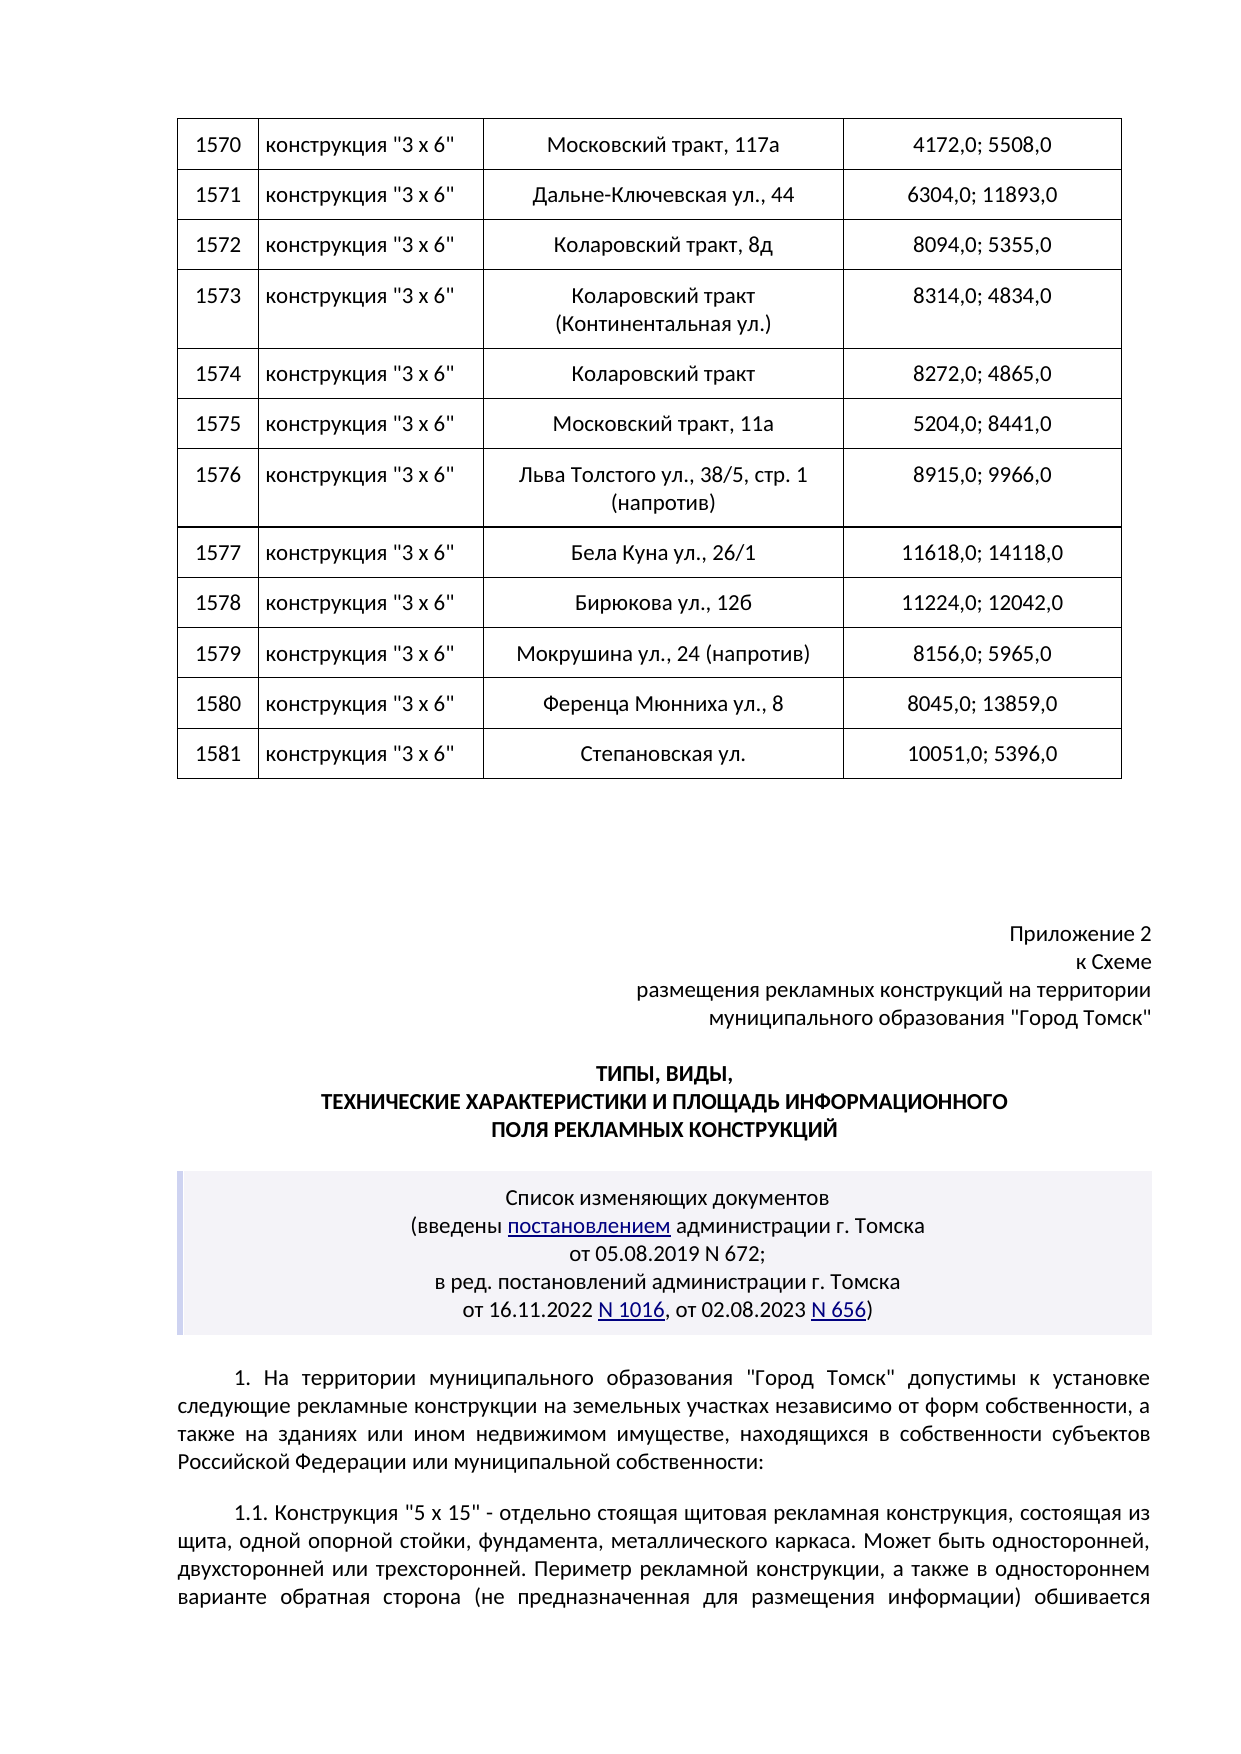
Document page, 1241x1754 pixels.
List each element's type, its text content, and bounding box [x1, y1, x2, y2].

table_cell Степановская ул. [484, 729, 843, 778]
table_cell 8045,0; 13859,0 [844, 678, 1121, 728]
table_cell конструкция "3 x 6" [259, 628, 483, 677]
table_cell Коларовский тракт, 8д [484, 220, 843, 269]
table_cell 1577 [178, 528, 258, 577]
text размещения рекламных конструкций на территории [177, 975, 1152, 1003]
table_cell Московский тракт, 11а [484, 399, 843, 448]
text Приложение 2 [177, 919, 1152, 947]
text 1.1. Конструкция "5 х 15" - отдельно стоящая щитовая рекламная конструкция, состоящая из щита, одной опорной стойки, фундамента, металлического каркаса. Может быть односторонней, двухсторонней или трехсторонней. Периметр рекламной конструкции, а также в одностороннем варианте обратная сторона (не предназначенная для размещения информации) обшивается [177, 1498, 1152, 1610]
table_cell 1571 [178, 170, 258, 219]
table_cell 1576 [178, 449, 258, 526]
table_cell 1578 [178, 578, 258, 627]
table_header [177, 1171, 183, 1335]
table_cell 1580 [178, 678, 258, 728]
table_cell 6304,0; 11893,0 [844, 170, 1121, 219]
table_cell конструкция "3 x 6" [259, 399, 483, 448]
table_cell конструкция "3 x 6" [259, 119, 483, 168]
table_header [184, 1171, 195, 1335]
table_cell 1579 [178, 628, 258, 677]
table_cell конструкция "3 x 6" [259, 270, 483, 347]
table_cell Бела Куна ул., 26/1 [484, 528, 843, 577]
table_cell конструкция "3 x 6" [259, 678, 483, 728]
text 1. На территории муниципального образования "Город Томск" допустимы к установке следующие рекламные конструкции на земельных участках независимо от форм собственности, а также на зданиях или ином недвижимом имуществе, находящихся в собственности субъектов Российской Федерации или муниципальной собственности: [177, 1363, 1152, 1475]
table_cell 1573 [178, 270, 258, 347]
table_cell Льва Толстого ул., 38/5, стр. 1 (напротив) [484, 449, 843, 526]
title ПОЛЯ РЕКЛАМНЫХ КОНСТРУКЦИЙ [177, 1115, 1152, 1143]
table_cell 4172,0; 5508,0 [844, 119, 1121, 168]
table_cell Дальне-Ключевская ул., 44 [484, 170, 843, 219]
table_cell 8156,0; 5965,0 [844, 628, 1121, 677]
table_cell конструкция "3 x 6" [259, 449, 483, 526]
table_cell Бирюкова ул., 12б [484, 578, 843, 627]
text к Схеме [177, 947, 1152, 975]
title ТЕХНИЧЕСКИЕ ХАРАКТЕРИСТИКИ И ПЛОЩАДЬ ИНФОРМАЦИОННОГО [177, 1087, 1152, 1115]
table_header [1140, 1171, 1152, 1335]
table_cell Ференца Мюнниха ул., 8 [484, 678, 843, 728]
table_cell 1581 [178, 729, 258, 778]
table_cell 11224,0; 12042,0 [844, 578, 1121, 627]
table_cell Коларовский тракт [484, 349, 843, 398]
table_cell конструкция "3 x 6" [259, 729, 483, 778]
table_cell конструкция "3 x 6" [259, 528, 483, 577]
table_cell 1570 [178, 119, 258, 168]
table_cell 8915,0; 9966,0 [844, 449, 1121, 526]
table_header Список изменяющих документов (введены постановлением администрации г. Томска от 05.08.2019 N 672; в ред. постановлений администрации г. Томска от 16.11.2022 N 1016, от 02.08.2023 N 656) [195, 1171, 1140, 1335]
table_cell конструкция "3 x 6" [259, 349, 483, 398]
table_cell 1574 [178, 349, 258, 398]
table_cell Мокрушина ул., 24 (напротив) [484, 628, 843, 677]
table_cell 8314,0; 4834,0 [844, 270, 1121, 347]
text муниципального образования "Город Томск" [177, 1003, 1152, 1031]
table_cell конструкция "3 x 6" [259, 578, 483, 627]
table_cell 5204,0; 8441,0 [844, 399, 1121, 448]
table_cell Коларовский тракт (Континентальная ул.) [484, 270, 843, 347]
table_cell 10051,0; 5396,0 [844, 729, 1121, 778]
table_cell 1572 [178, 220, 258, 269]
table_cell 8272,0; 4865,0 [844, 349, 1121, 398]
table_cell конструкция "3 x 6" [259, 220, 483, 269]
table_cell 8094,0; 5355,0 [844, 220, 1121, 269]
table_cell конструкция "3 x 6" [259, 170, 483, 219]
table_cell Московский тракт, 117а [484, 119, 843, 168]
title ТИПЫ, ВИДЫ, [177, 1059, 1152, 1087]
table_cell 1575 [178, 399, 258, 448]
table_cell 11618,0; 14118,0 [844, 528, 1121, 577]
